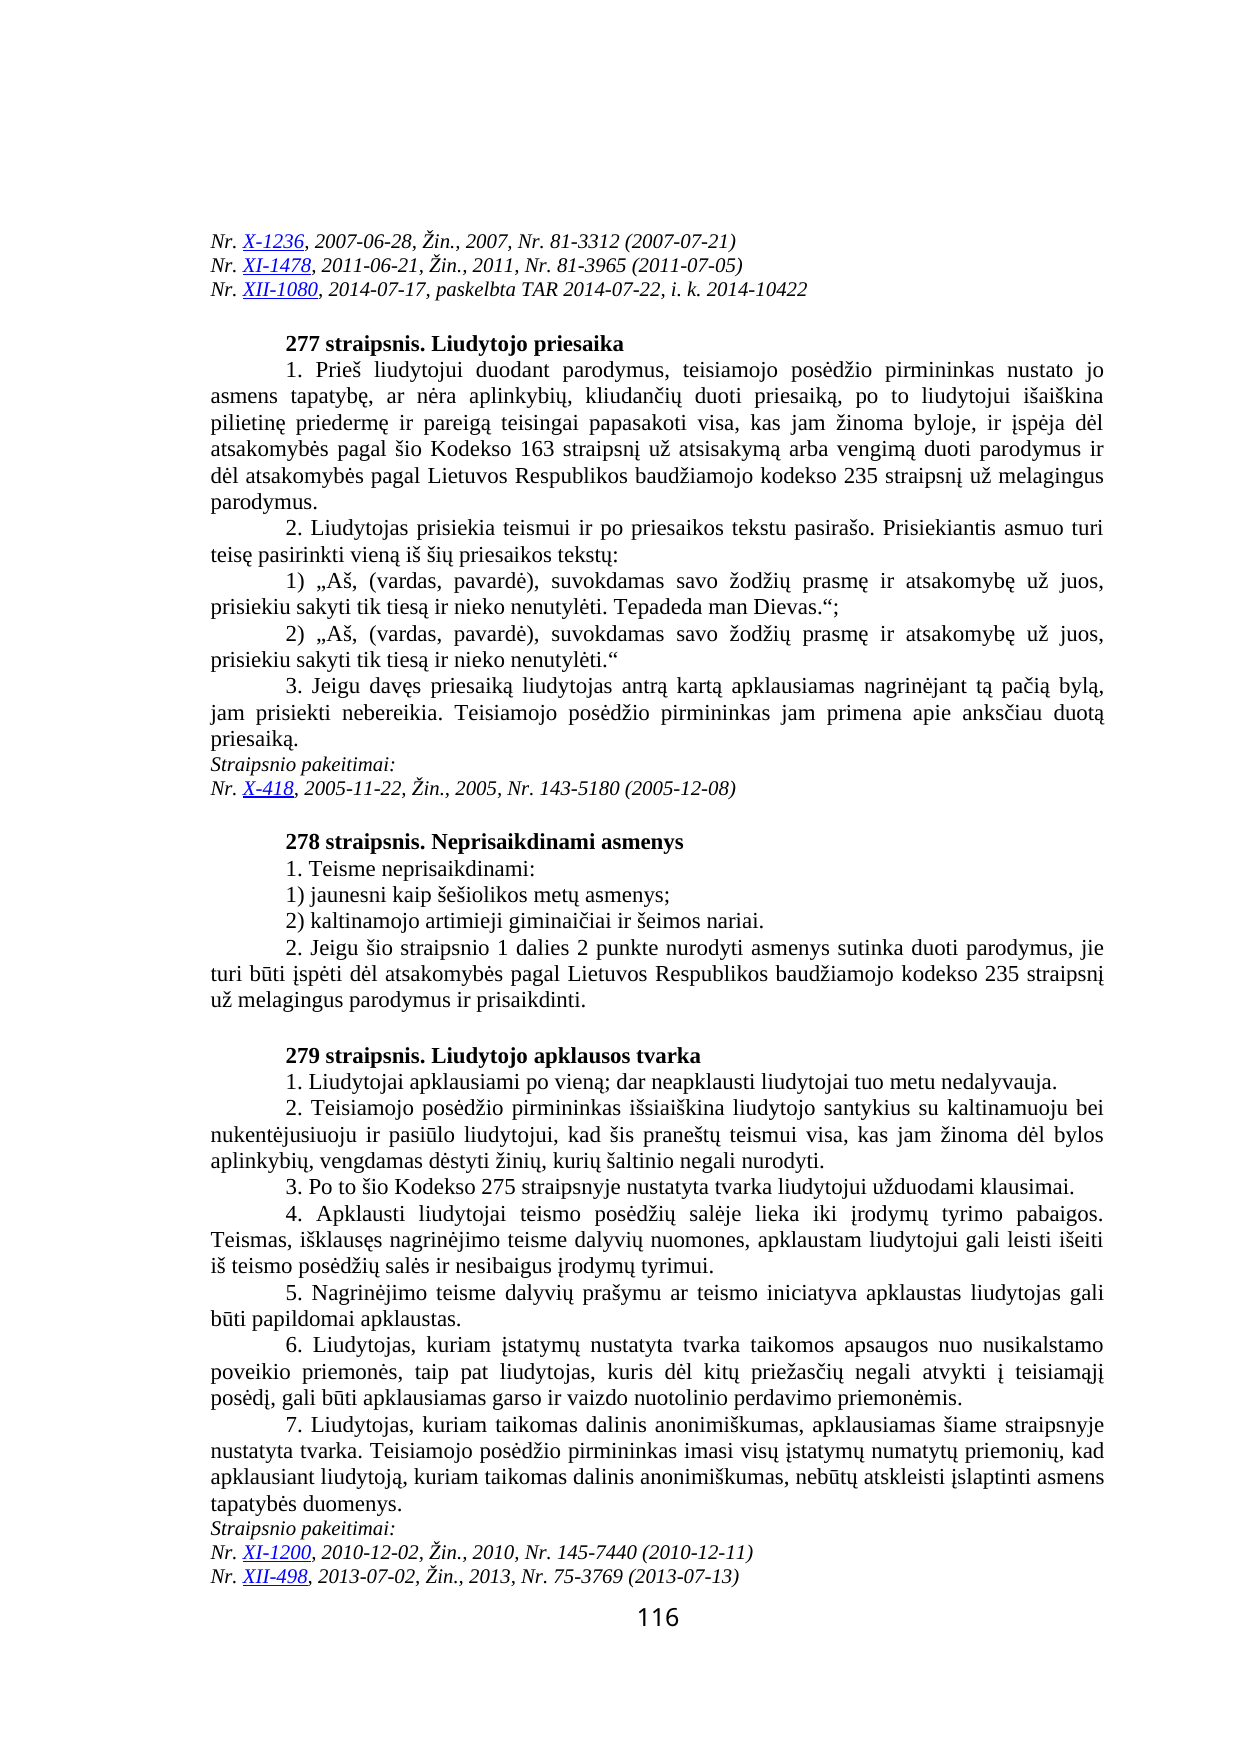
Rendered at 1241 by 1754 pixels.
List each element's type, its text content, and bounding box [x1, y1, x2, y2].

text 2. Liudytojas prisiekia teismui ir po priesaikos tekstu pasirašo. Prisiekiantis asmuo turi teisę pasirinkti vieną iš šių priesaikos tekstų: [210, 514, 1105, 567]
text 6. Liudytojas, kuriam įstatymų nustatyta tvarka taikomos apsaugos nuo nusikalstamo poveikio priemonės, taip pat liudytojas, kuris dėl kitų priežasčių negali atvykti į teisiamąjį posėdį, gali būti apklausiamas garso ir vaizdo nuotolinio perdavimo priemonėmis. [210, 1332, 1105, 1411]
text Nr. XI-1478, 2011-06-21, Žin., 2011, Nr. 81-3965 (2011-07-05) [210, 253, 1105, 277]
text Nr. X-1236, 2007-06-28, Žin., 2007, Nr. 81-3312 (2007-07-21) [210, 229, 1105, 253]
text 5. Nagrinėjimo teisme dalyvių prašymu ar teismo iniciatyva apklaustas liudytojas gali būti papildomai apklaustas. [210, 1279, 1105, 1332]
text 278 straipsnis. Neprisaikdinami asmenys [210, 828, 1105, 855]
text 2) „Aš, (vardas, pavardė), suvokdamas savo žodžių prasmę ir atsakomybę už juos, prisiekiu sakyti tik tiesą ir nieko nenutylėti.“ [210, 620, 1105, 672]
text 3. Po to šio Kodekso 275 straipsnyje nustatyta tvarka liudytojui užduodami klausimai. [210, 1173, 1105, 1200]
text 1. Liudytojai apklausiami po vieną; dar neapklausti liudytojai tuo metu nedalyvauja. [210, 1068, 1105, 1094]
text 1) jaunesni kaip šešiolikos metų asmenys; [210, 881, 1105, 907]
text 7. Liudytojas, kuriam taikomas dalinis anonimiškumas, apklausiamas šiame straipsnyje nustatyta tvarka. Teisiamojo posėdžio pirmininkas imasi visų įstatymų numatytų priemonių, kad apklausiant liudytoją, kuriam taikomas dalinis anonimiškumas, nebūtų atskleisti įslaptinti asmens tapatybės duomenys. [210, 1411, 1105, 1516]
text 3. Jeigu davęs priesaiką liudytojas antrą kartą apklausiamas nagrinėjant tą pačią bylą, jam prisiekti nebereikia. Teisiamojo posėdžio pirmininkas jam primena apie anksčiau duotą priesaiką. [210, 672, 1105, 752]
text 1) „Aš, (vardas, pavardė), suvokdamas savo žodžių prasmę ir atsakomybę už juos, prisiekiu sakyti tik tiesą ir nieko nenutylėti. Tepadeda man Dievas.“; [210, 567, 1105, 620]
text Straipsnio pakeitimai: [210, 1516, 1105, 1540]
text 1. Prieš liudytojui duodant parodymus, teisiamojo posėdžio pirmininkas nustato jo asmens tapatybę, ar nėra aplinkybių, kliudančių duoti priesaiką, po to liudytojui išaiškina pilietinę priedermę ir pareigą teisingai papasakoti visa, kas jam žinoma byloje, ir įspėja dėl atsakomybės pagal šio Kodekso 163 straipsnį už atsisakymą arba vengimą duoti parodymus ir dėl atsakomybės pagal Lietuvos Respublikos baudžiamojo kodekso 235 straipsnį už melagingus parodymus. [210, 356, 1105, 514]
text Nr. XI-1200, 2010-12-02, Žin., 2010, Nr. 145-7440 (2010-12-11) [210, 1540, 1105, 1564]
text 277 straipsnis. Liudytojo priesaika [210, 330, 1105, 356]
text 2. Jeigu šio straipsnio 1 dalies 2 punkte nurodyti asmenys sutinka duoti parodymus, jie turi būti įspėti dėl atsakomybės pagal Lietuvos Respublikos baudžiamojo kodekso 235 straipsnį už melagingus parodymus ir prisaikdinti. [210, 934, 1105, 1013]
text 1. Teisme neprisaikdinami: [210, 855, 1105, 881]
text 279 straipsnis. Liudytojo apklausos tvarka [210, 1042, 1105, 1068]
text 2) kaltinamojo artimieji giminaičiai ir šeimos nariai. [210, 907, 1105, 934]
text Straipsnio pakeitimai: [210, 752, 1105, 776]
text Nr. XII-1080, 2014-07-17, paskelbta TAR 2014-07-22, i. k. 2014-10422 [210, 277, 1105, 301]
text Nr. X-418, 2005-11-22, Žin., 2005, Nr. 143-5180 (2005-12-08) [210, 776, 1105, 800]
text Nr. XII-498, 2013-07-02, Žin., 2013, Nr. 75-3769 (2013-07-13) [210, 1564, 1105, 1588]
text 2. Teisiamojo posėdžio pirmininkas išsiaiškina liudytojo santykius su kaltinamuoju bei nukentėjusiuoju ir pasiūlo liudytojui, kad šis praneštų teismui visa, kas jam žinoma dėl bylos aplinkybių, vengdamas dėstyti žinių, kurių šaltinio negali nurodyti. [210, 1094, 1105, 1173]
text 4. Apklausti liudytojai teismo posėdžių salėje lieka iki įrodymų tyrimo pabaigos. Teismas, išklausęs nagrinėjimo teisme dalyvių nuomones, apklaustam liudytojui gali leisti išeiti iš teismo posėdžių salės ir nesibaigus įrodymų tyrimui. [210, 1200, 1105, 1279]
